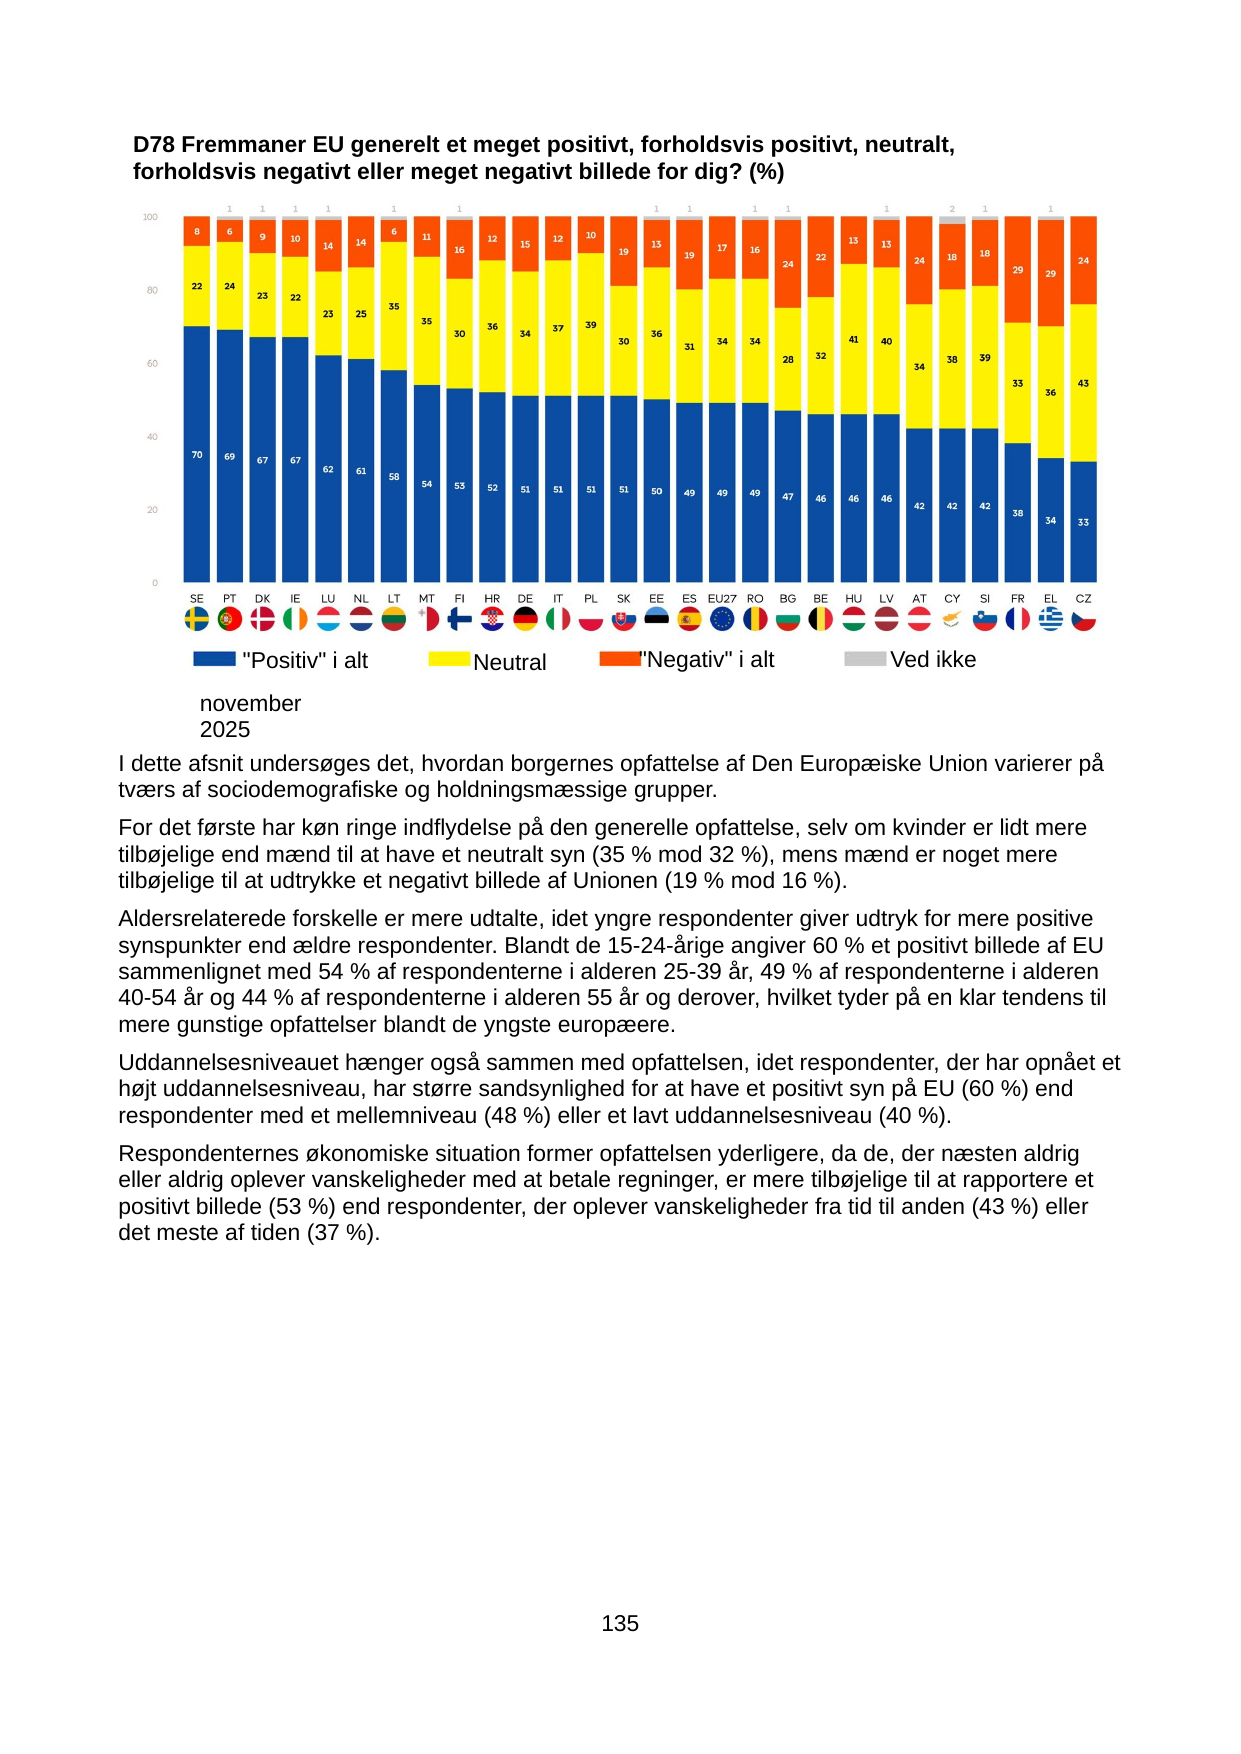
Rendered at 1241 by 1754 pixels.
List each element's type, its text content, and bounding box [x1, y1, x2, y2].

picture [477, 658, 485, 670]
text Uddannelsesniveauet hænger også sammen med opfattelsen, idet respondenter, der har opnået et højt uddannelsesniveau, har større sandsynlighed for at have et positivt syn på EU (60 %) end respondenter med et mellemniveau (48 %) eller et lavt uddannelsesniveau (40 %). [118, 1049, 1122, 1128]
picture [189, 646, 887, 670]
text Aldersrelaterede forskelle er mere udtalte, idet yngre respondenter giver udtryk for mere positive synspunkter end ældre respondenter. Blandt de 15-24-årige angiver 60 % et positivt billede af EU sammenlignet med 54 % af respondenterne i alderen 25-39 år, 49 % af respondenterne i alderen 40-54 år og 44 % af respondenterne i alderen 55 år og derover, hvilket tyder på en klar tendens til mere gunstige opfattelser blandt de yngste europæere. [118, 905, 1122, 1037]
text I dette afsnit undersøges det, hvordan borgernes opfattelse af Den Europæiske Union varierer på tværs af sociodemografiske og holdningsmæssige grupper. [118, 124, 1122, 802]
text For det første har køn ringe indflydelse på den generelle opfattelse, selv om kvinder er lidt mere tilbøjelige end mænd til at have et neutralt syn (35 % mod 32 %), mens mænd er noget mere tilbøjelige til at udtrykke et negativt billede af Unionen (19 % mod 16 %). [118, 814, 1122, 893]
picture [532, 664, 539, 670]
picture [139, 200, 1108, 636]
picture [679, 656, 685, 666]
text Respondenternes økonomiske situation former opfattelsen yderligere, da de, der næsten aldrig eller aldrig oplever vanskeligheder med at betale regninger, er mere tilbøjelige til at rapportere et positivt billede (53 %) end respondenter, der oplever vanskeligheder fra tid til anden (43 %) eller det meste af tiden (37 %). [118, 1140, 1122, 1245]
